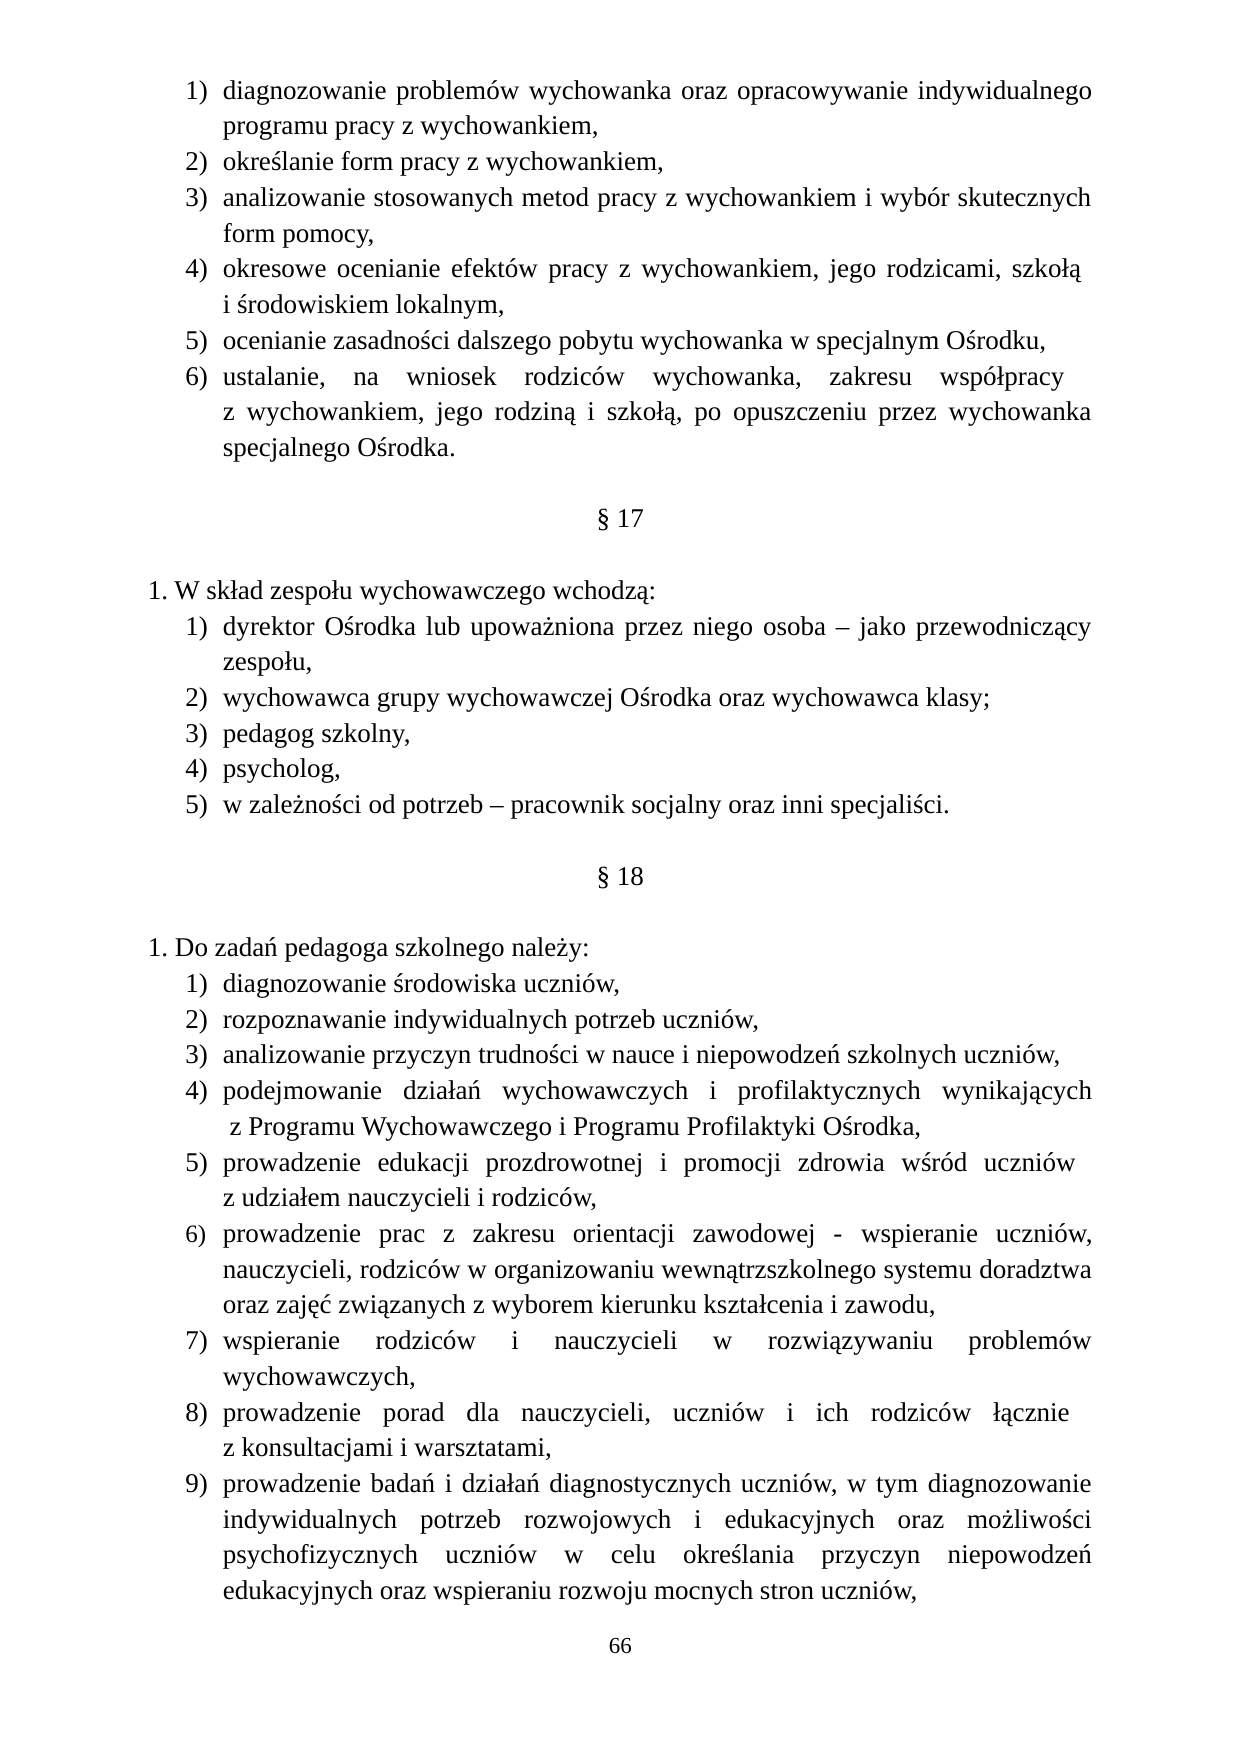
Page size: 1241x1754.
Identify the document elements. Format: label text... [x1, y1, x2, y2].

text 1. Do zadań pedagoga szkolnego należy: [148, 931, 1092, 962]
list rozpoznawanie indywidualnych potrzeb uczniów, [185, 1003, 1092, 1034]
text 1. W skład zespołu wychowawczego wchodzą: [148, 574, 1092, 605]
text § 18 [148, 860, 1092, 891]
list pedagog szkolny, [185, 717, 1092, 748]
list wychowawca grupy wychowawczej Ośrodka oraz wychowawca klasy; [185, 681, 1092, 712]
list prowadzenie prac z zakresu orientacji zawodowej - wspieranie uczniów, nauczycieli, rodziców w organizowaniu wewnątrzszkolnego systemu doradztwa oraz zajęć związanych z wyborem kierunku kształcenia i zawodu, [185, 1217, 1092, 1320]
list określanie form pracy z wychowankiem, [185, 145, 1092, 176]
list analizowanie stosowanych metod pracy z wychowankiem i wybór skutecznych form pomocy, [185, 181, 1092, 248]
list podejmowanie działań wychowawczych i profilaktycznych wynikających z Programu Wychowawczego i Programu Profilaktyki Ośrodka, [185, 1074, 1092, 1141]
list diagnozowanie problemów wychowanka oraz opracowywanie indywidualnego programu pracy z wychowankiem, [185, 74, 1092, 141]
list w zależności od potrzeb – pracownik socjalny oraz inni specjaliści. [185, 788, 1092, 819]
list ocenianie zasadności dalszego pobytu wychowanka w specjalnym Ośrodku, [185, 324, 1092, 355]
list analizowanie przyczyn trudności w nauce i niepowodzeń szkolnych uczniów, [185, 1038, 1092, 1069]
text § 17 [148, 502, 1092, 534]
list prowadzenie badań i działań diagnostycznych uczniów, w tym diagnozowanie indywidualnych potrzeb rozwojowych i edukacyjnych oraz możliwości psychofizycznych uczniów w celu określania przyczyn niepowodzeń edukacyjnych oraz wspieraniu rozwoju mocnych stron uczniów, [185, 1467, 1092, 1606]
list diagnozowanie środowiska uczniów, [185, 967, 1092, 998]
list wspieranie rodziców i nauczycieli w rozwiązywaniu problemów wychowawczych, [185, 1324, 1092, 1391]
list psycholog, [185, 753, 1092, 784]
list prowadzenie porad dla nauczycieli, uczniów i ich rodziców łącznie z konsultacjami i warsztatami, [185, 1396, 1092, 1463]
list dyrektor Ośrodka lub upoważniona przez niego osoba – jako przewodniczący zespołu, [185, 610, 1092, 677]
list prowadzenie edukacji prozdrowotnej i promocji zdrowia wśród uczniów z udziałem nauczycieli i rodziców, [185, 1146, 1092, 1212]
list ustalanie, na wniosek rodziców wychowanka, zakresu współpracy z wychowankiem, jego rodziną i szkołą, po opuszczeniu przez wychowanka specjalnego Ośrodka. [185, 359, 1092, 462]
list okresowe ocenianie efektów pracy z wychowankiem, jego rodzicami, szkołą i środowiskiem lokalnym, [185, 252, 1092, 319]
